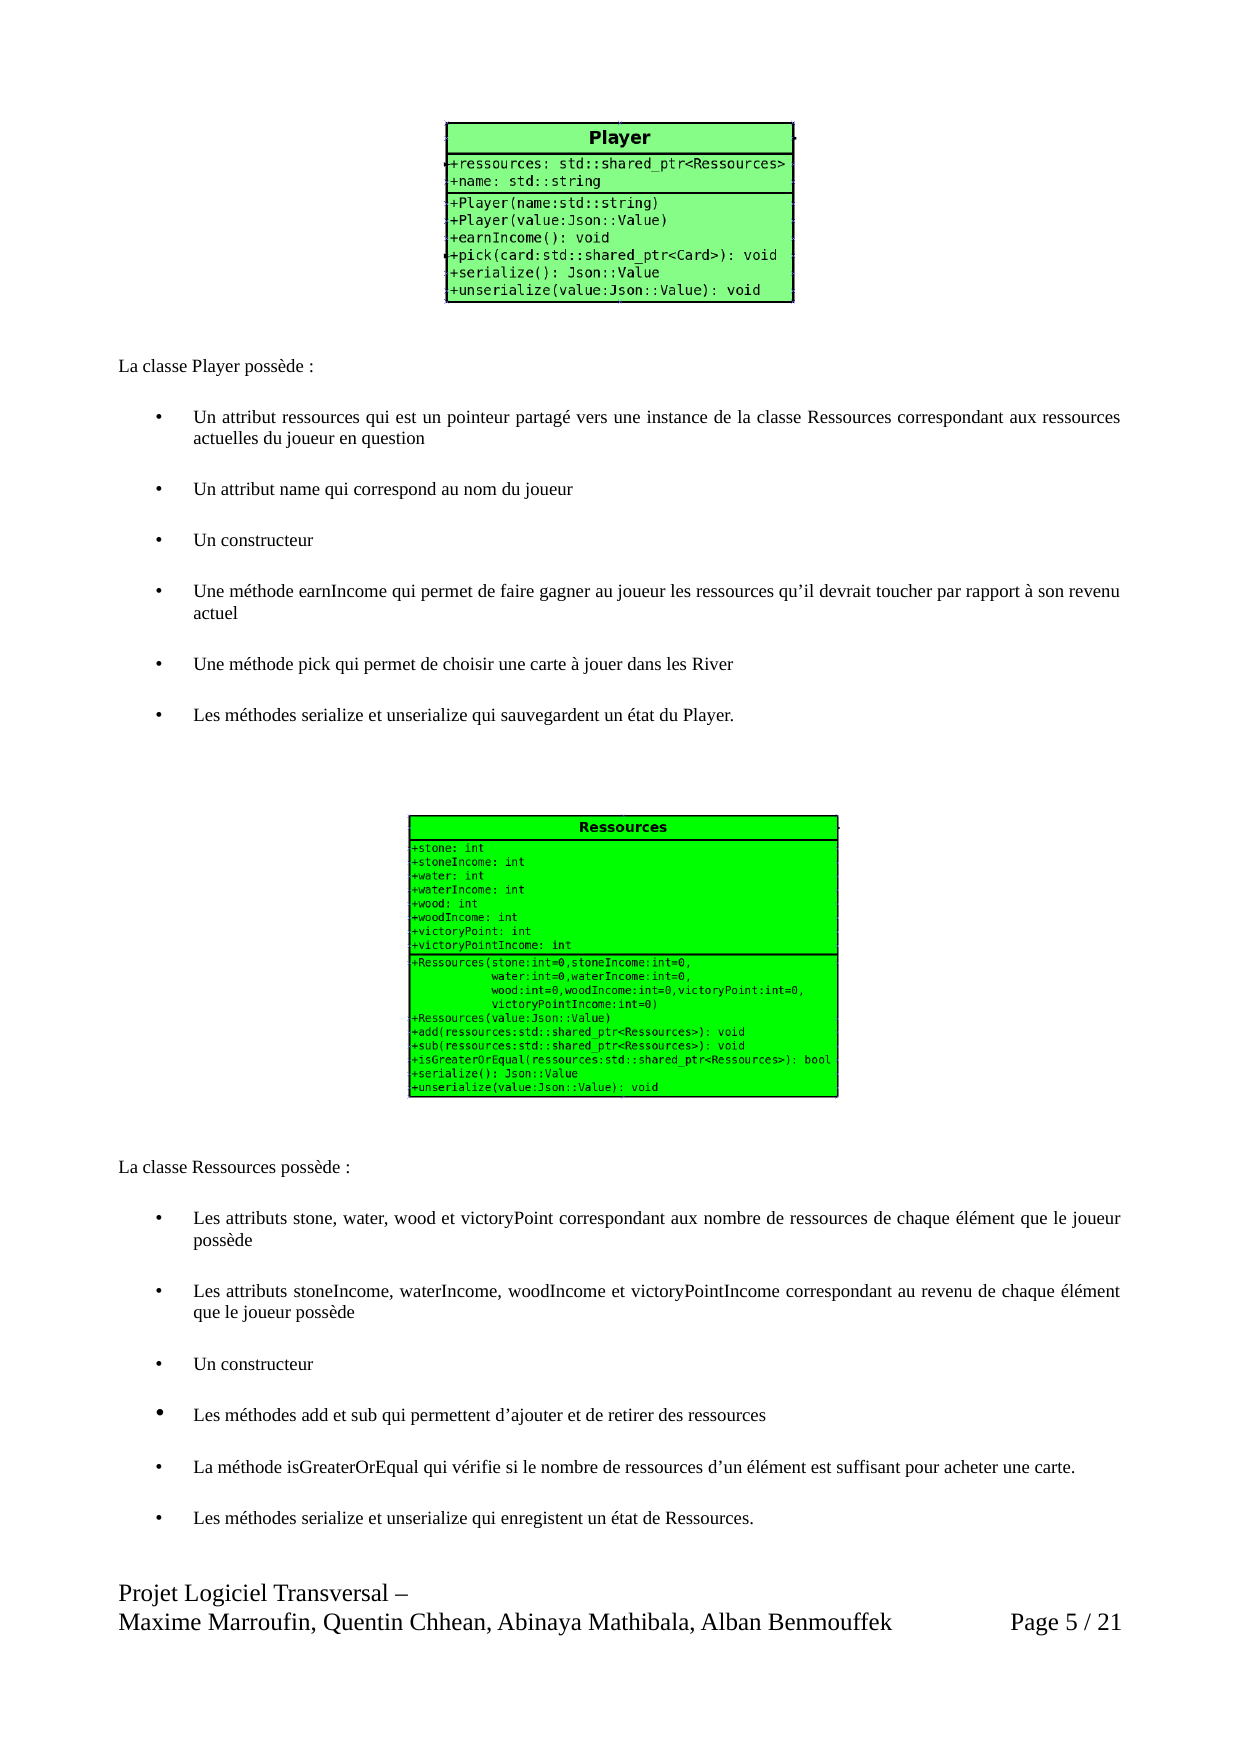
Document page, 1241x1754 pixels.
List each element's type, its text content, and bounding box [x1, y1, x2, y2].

list Les attributs stoneIncome, waterIncome, woodIncome et victoryPointIncome correspondant au revenu de chaque élément que le joueur possède [156, 1280, 1122, 1323]
list La méthode isGreaterOrEqual qui vérifie si le nombre de ressources d’un élément est suffisant pour acheter une carte. [156, 1456, 1122, 1477]
list Un attribut ressources qui est un pointeur partagé vers une instance de la classe Ressources correspondant aux ressources actuelles du joueur en question [156, 406, 1122, 449]
list Un constructeur [156, 1352, 1122, 1374]
list Une méthode earnIncome qui permet de faire gagner au joueur les ressources qu’il devrait toucher par rapport à son revenu actuel [156, 580, 1122, 623]
list Les méthodes serialize et unserialize qui enregistent un état de Ressources. [156, 1507, 1122, 1528]
picture [443, 118, 797, 304]
text La classe Ressources possède : [118, 1156, 1122, 1178]
list Les méthodes serialize et unserialize qui sauvegardent un état du Player. [156, 704, 1122, 726]
list Un constructeur [156, 529, 1122, 551]
list Les méthodes add et sub qui permettent d’ajouter et de retirer des ressources [156, 1403, 1122, 1426]
text La classe Player possède : [118, 354, 1122, 376]
list Une méthode pick qui permet de choisir une carte à jouer dans les River [156, 653, 1122, 674]
list Un attribut name qui correspond au nom du joueur [156, 478, 1122, 500]
picture [406, 810, 840, 1106]
list Les attributs stone, water, wood et victoryPoint correspondant aux nombre de ressources de chaque élément que le joueur possède [156, 1207, 1122, 1250]
